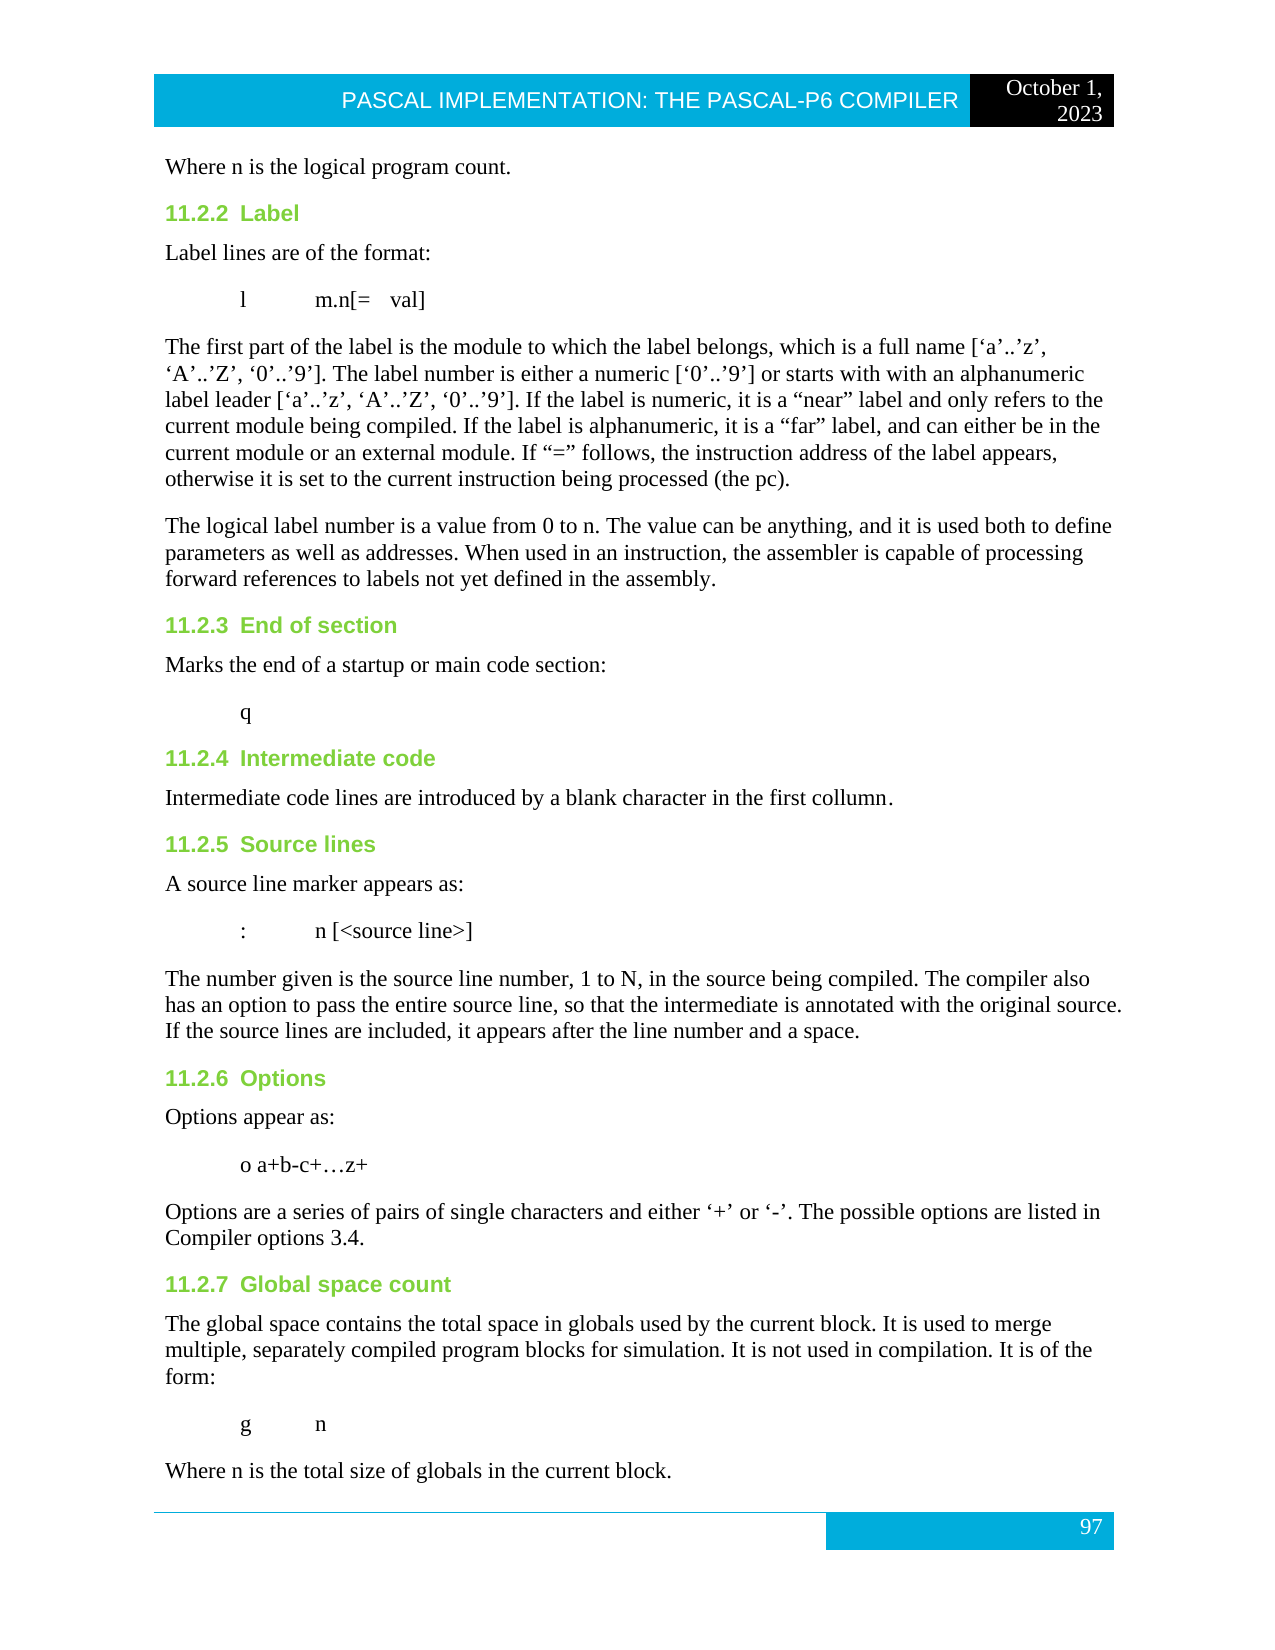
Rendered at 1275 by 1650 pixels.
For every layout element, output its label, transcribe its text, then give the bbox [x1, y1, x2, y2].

text The first part of the label is the module to which the label belongs, which is a full name [‘a’..’z’, ‘A’..’Z’, ‘0’..’9’]. The label number is either a numeric [‘0’..’9’] or starts with with an alphanumeric label leader [‘a’..’z’, ‘A’..’Z’, ‘0’..’9’]. If the label is numeric, it is a “near” label and only refers to the current module being compiled. If the label is alphanumeric, it is a “far” label, and can either be in the current module or an external module. If “=” follows, the instruction address of the label appears, otherwise it is set to the current instruction being processed (the pc). [165, 333, 1125, 491]
text Options are a series of pairs of single characters and either ‘+’ or ‘-’. The possible options are listed in Compiler options 3.4. [165, 1198, 1125, 1251]
text o a+b-c+…z+ [165, 1151, 1125, 1177]
text Where n is the total size of globals in the current block. [165, 1457, 1125, 1484]
subtitle Intermediate code [165, 745, 1125, 772]
text q [165, 698, 1125, 724]
text l m.n[= val] [165, 286, 1125, 312]
text Label lines are of the format: [165, 239, 1125, 265]
text Intermediate code lines are introduced by a blank character in the first collumn. [165, 784, 1125, 811]
text : n [<source line>] [165, 917, 1125, 944]
subtitle Options [165, 1064, 1125, 1091]
text The global space contains the total space in globals used by the current block. It is used to merge multiple, separately compiled program blocks for simulation. It is not used in compilation. It is of the form: [165, 1310, 1125, 1389]
text A source line marker appears as: [165, 870, 1125, 897]
text Where n is the logical program count. [165, 153, 1125, 179]
text g n [165, 1410, 1125, 1436]
text Marks the end of a startup or main code section: [165, 651, 1125, 677]
text The logical label number is a value from 0 to n. The value can be anything, and it is used both to define parameters as well as addresses. When used in an instruction, the assembler is capable of processing forward references to labels not yet defined in the assembly. [165, 512, 1125, 591]
text Options appear as: [165, 1103, 1125, 1130]
subtitle Global space count [165, 1271, 1125, 1298]
subtitle End of section [165, 612, 1125, 638]
text The number given is the source line number, 1 to N, in the source being compiled. The compiler also has an option to pass the entire source line, so that the intermediate is annotated with the original source. If the source lines are included, it appears after the line number and a space. [165, 965, 1125, 1044]
subtitle Source lines [165, 831, 1125, 858]
subtitle Label [165, 200, 1125, 226]
